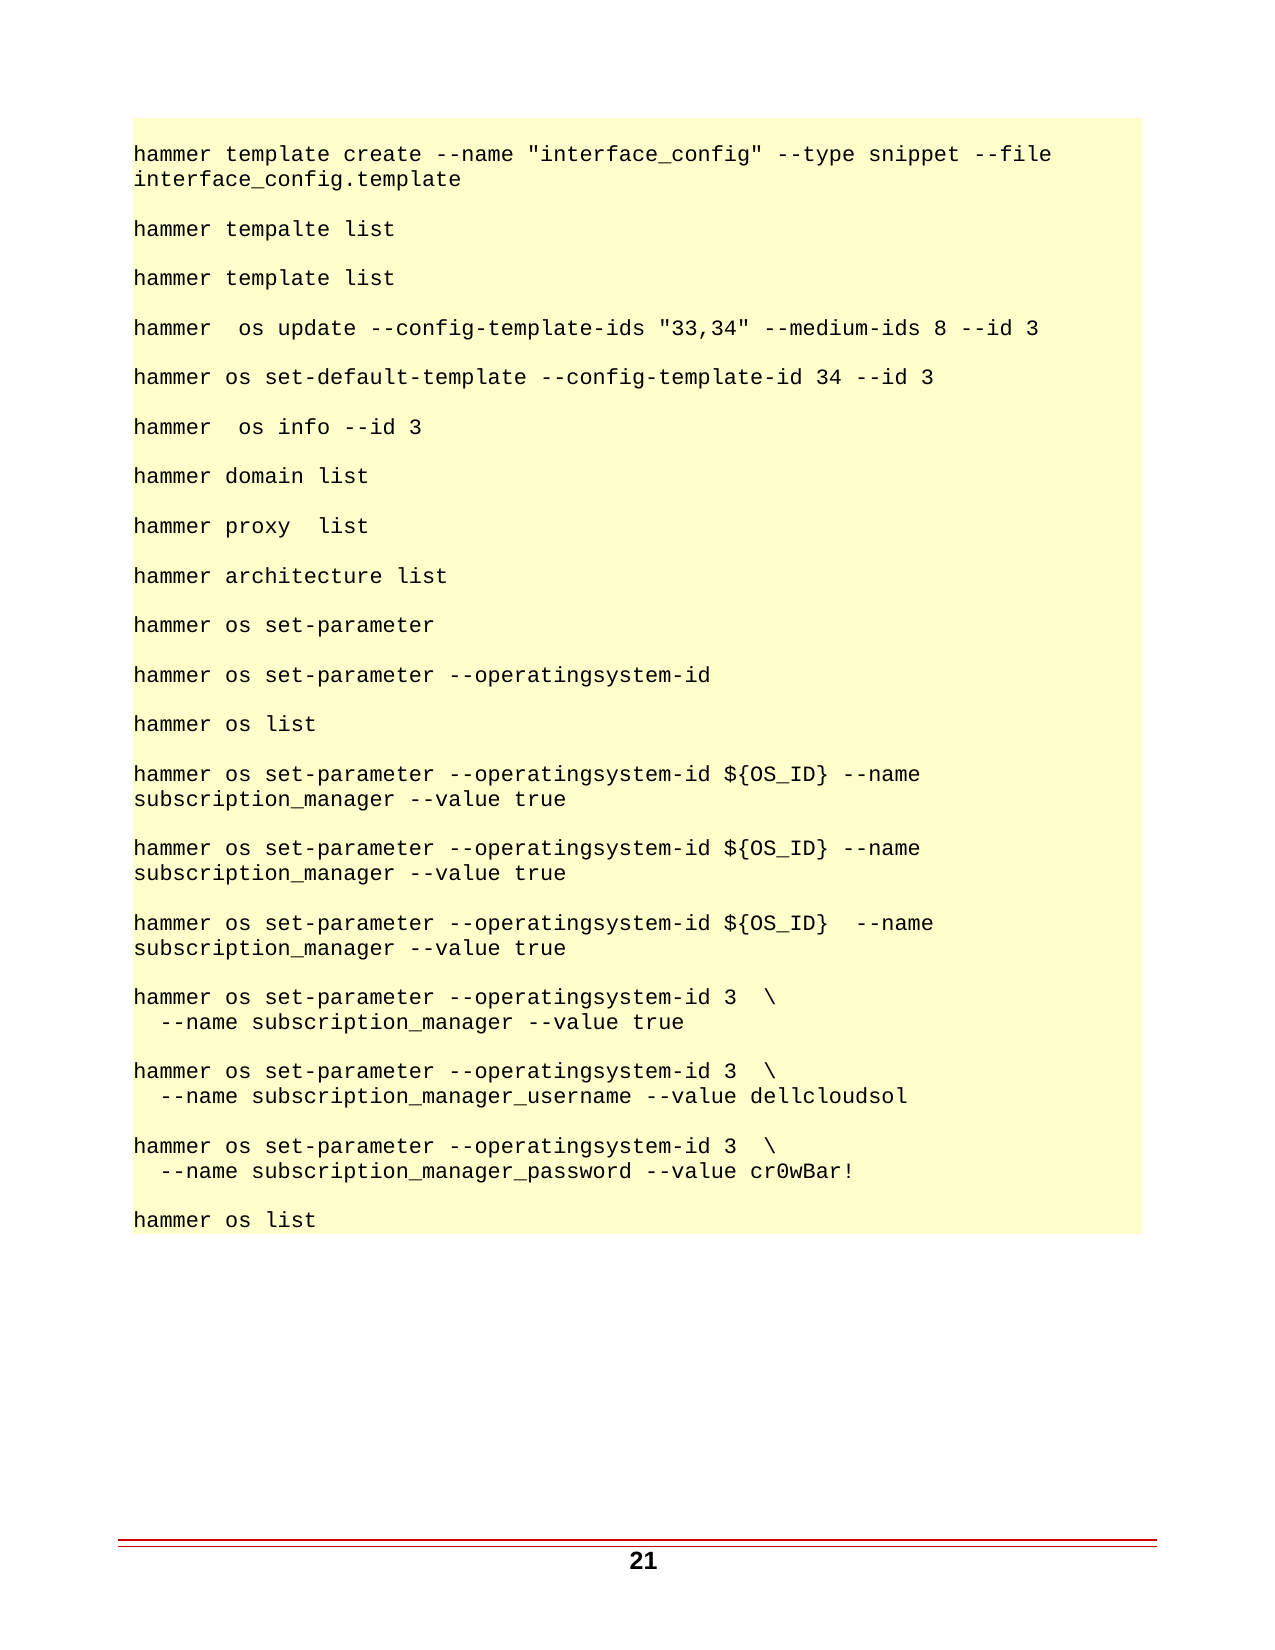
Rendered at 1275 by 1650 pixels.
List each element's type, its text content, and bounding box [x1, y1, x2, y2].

text hammer template create --name "interface_config" --type snippet --file interface_config.template hammer tempalte list hammer template list hammer os update --config-template-ids "33,34" --medium-ids 8 --id 3 hammer os set-default-template --config-template-id 34 --id 3 hammer os info --id 3 hammer domain list hammer proxy list hammer architecture list hammer os set-parameter hammer os set-parameter --operatingsystem-id hammer os list hammer os set-parameter --operatingsystem-id ${OS_ID} --name subscription_manager --value true hammer os set-parameter --operatingsystem-id ${OS_ID} --name subscription_manager --value true hammer os set-parameter --operatingsystem-id ${OS_ID} --name subscription_manager --value true hammer os set-parameter --operatingsystem-id 3 \ --name subscription_manager --value true hammer os set-parameter --operatingsystem-id 3 \ --name subscription_manager_username --value dellcloudsol hammer os set-parameter --operatingsystem-id 3 \ --name subscription_manager_password --value cr0wBar! hammer os list [133, 118, 1142, 1234]
